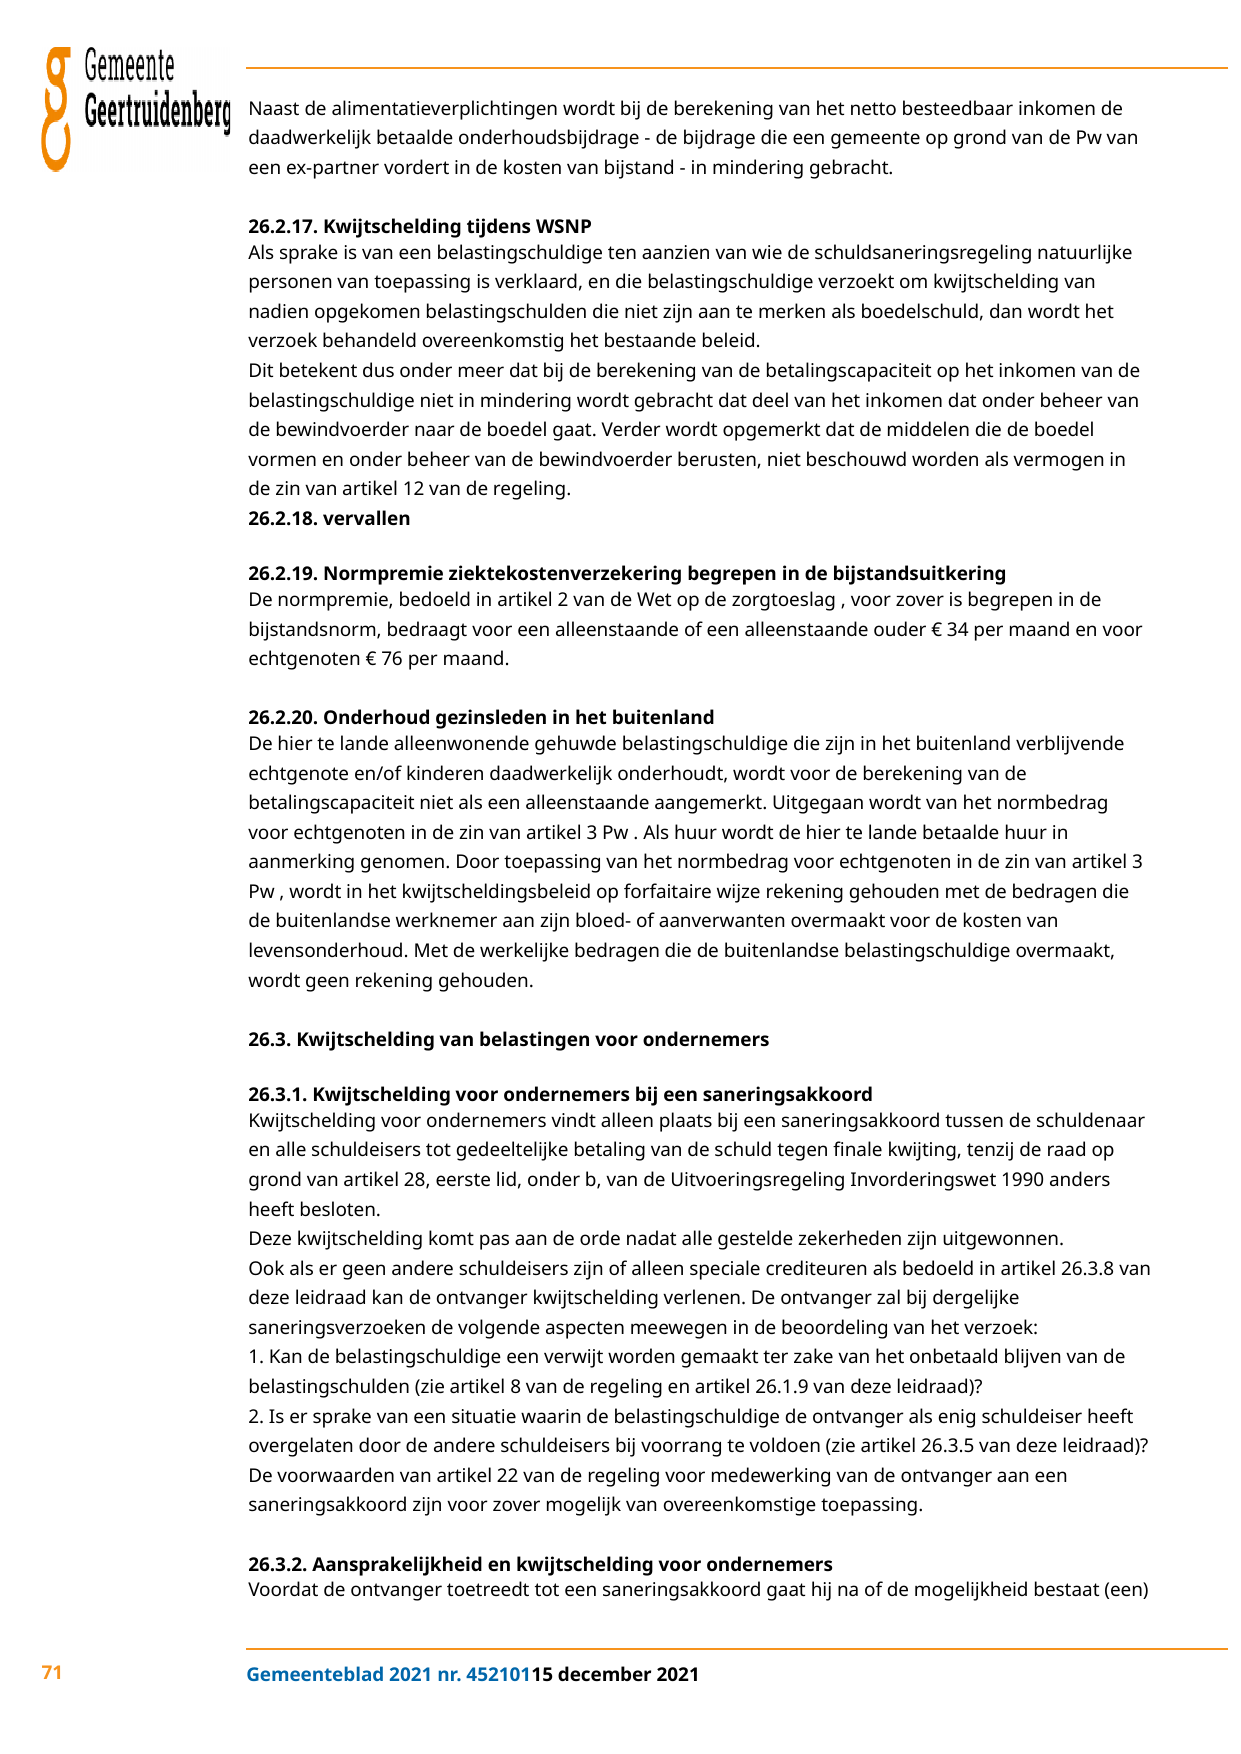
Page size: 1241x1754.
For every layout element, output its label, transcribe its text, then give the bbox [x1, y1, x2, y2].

text Dit betekent dus onder meer dat bij de berekening van de betalingscapaciteit op het inkomen van de belastingschuldige niet in mindering wordt gebracht dat deel van het inkomen dat onder beheer van de bewindvoerder naar de boedel gaat. Verder wordt opgemerkt dat de middelen die de boedel vormen en onder beheer van de bewindvoerder berusten, niet beschouwd worden als vermogen in de zin van artikel 12 van de regeling. [248, 357, 1152, 501]
text 2. Is er sprake van een situatie waarin de belastingschuldige de ontvanger als enig schuldeiser heeft overgelaten door de andere schuldeisers bij voorrang te voldoen (zie artikel 26.3.5 van deze leidraad)? De voorwaarden van artikel 22 van de regeling voor medewerking van de ontvanger aan een saneringsakkoord zijn voor zover mogelijk van overeenkomstige toepassing. [248, 1403, 1152, 1517]
text Voordat de ontvanger toetreedt tot een saneringsakkoord gaat hij na of de mogelijkheid bestaat (een) [248, 1577, 1152, 1602]
text 26.3.1. Kwijtschelding voor ondernemers bij een saneringsakkoord [248, 1081, 1152, 1107]
text 26.2.17. Kwijtschelding tijdens WSNP [248, 213, 1152, 239]
text De normpremie, bedoeld in artikel 2 van de Wet op de zorgtoeslag , voor zover is begrepen in de bijstandsnorm, bedraagt voor een alleenstaande of een alleenstaande ouder € 34 per maand en voor echtgenoten € 76 per maand. [248, 586, 1152, 671]
text Als sprake is van een belastingschuldige ten aanzien van wie de schuldsaneringsregeling natuurlijke personen van toepassing is verklaard, en die belastingschuldige verzoekt om kwijtschelding van nadien opgekomen belastingschulden die niet zijn aan te merken als boedelschuld, dan wordt het verzoek behandeld overeenkomstig het bestaande beleid. [248, 239, 1152, 353]
text 26.2.20. Onderhoud gezinsleden in het buitenland [248, 704, 1152, 730]
picture [41, 47, 231, 172]
text 26.2.19. Normpremie ziektekostenverzekering begrepen in de bijstandsuitkering [248, 560, 1152, 586]
text Kwijtschelding voor ondernemers vindt alleen plaats bij een saneringsakkoord tussen de schuldenaar en alle schuldeisers tot gedeeltelijke betaling van de schuld tegen finale kwijting, tenzij de raad op grond van artikel 28, eerste lid, onder b, van de Uitvoeringsregeling Invorderingswet 1990 anders heeft besloten. [248, 1107, 1152, 1222]
text 26.2.18. vervallen [248, 505, 1152, 531]
text Ook als er geen andere schuldeisers zijn of alleen speciale crediteuren als bedoeld in artikel 26.3.8 van deze leidraad kan de ontvanger kwijtschelding verlenen. De ontvanger zal bij dergelijke saneringsverzoeken de volgende aspecten meewegen in de beoordeling van het verzoek: [248, 1255, 1152, 1340]
text 1. Kan de belastingschuldige een verwijt worden gemaakt ter zake van het onbetaald blijven van de belastingschulden (zie artikel 8 van de regeling en artikel 26.1.9 van deze leidraad)? [248, 1344, 1152, 1399]
text De hier te lande alleenwonende gehuwde belastingschuldige die zijn in het buitenland verblijvende echtgenote en/of kinderen daadwerkelijk onderhoudt, wordt voor de berekening van de betalingscapaciteit niet als een alleenstaande aangemerkt. Uitgegaan wordt van het normbedrag voor echtgenoten in de zin van artikel 3 Pw . Als huur wordt de hier te lande betaalde huur in aanmerking genomen. Door toepassing van het normbedrag voor echtgenoten in de zin van artikel 3 Pw , wordt in het kwijtscheldingsbeleid op forfaitaire wijze rekening gehouden met de bedragen die de buitenlandse werknemer aan zijn bloed- of aanverwanten overmaakt voor de kosten van levensonderhoud. Met de werkelijke bedragen die de buitenlandse belastingschuldige overmaakt, wordt geen rekening gehouden. [248, 730, 1152, 993]
text Naast de alimentatieverplichtingen wordt bij de berekening van het netto besteedbaar inkomen de daadwerkelijk betaalde onderhoudsbijdrage - de bijdrage die een gemeente op grond van de Pw van een ex-partner vordert in de kosten van bijstand - in mindering gebracht. [248, 95, 1152, 180]
text Deze kwijtschelding komt pas aan de orde nadat alle gestelde zekerheden zijn uitgewonnen. [248, 1225, 1152, 1251]
text 26.3.2. Aansprakelijkheid en kwijtschelding voor ondernemers [248, 1551, 1152, 1577]
text 26.3. Kwijtschelding van belastingen voor ondernemers [248, 1026, 1152, 1052]
